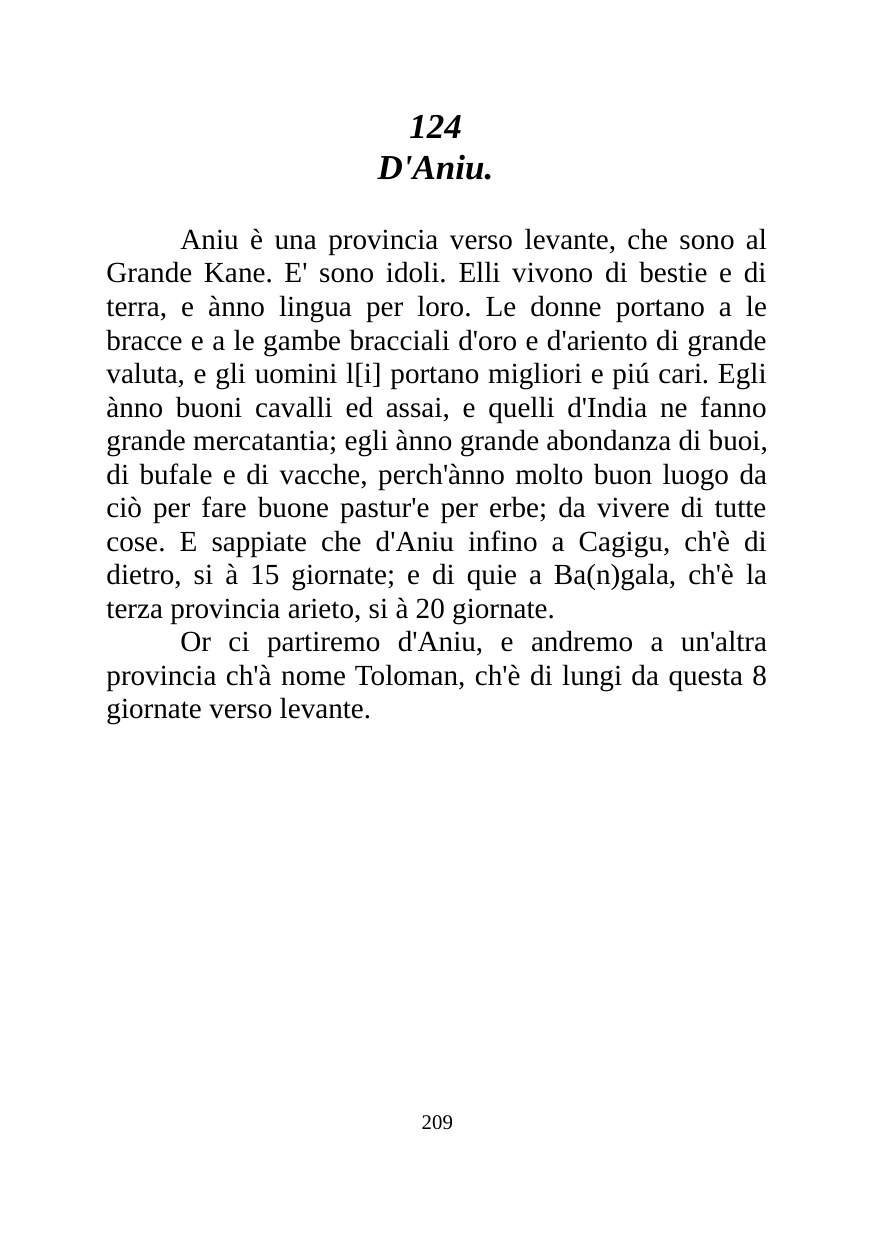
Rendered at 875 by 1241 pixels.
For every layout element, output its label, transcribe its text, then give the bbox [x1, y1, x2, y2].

text Aniu è una provincia verso levante, che sono al Grande Kane. E' sono idoli. Elli vivono di bestie e di terra, e ànno lingua per loro. Le donne portano a le bracce e a le gambe bracciali d'oro e d'ariento di grande valuta, e gli uomini l[i] portano migliori e piú cari. Egli ànno buoni cavalli ed assai, e quelli d'India ne fanno grande mercatantia; egli ànno grande abondanza di buoi, di bufale e di vacche, perch'ànno molto buon luogo da ciò per fare buone pastur'e per erbe; da vivere di tutte cose. E sappiate che d'Aniu infino a Cagigu, ch'è di dietro, si à 15 giornate; e di quie a Ba(n)gala, ch'è la terza provincia arieto, si à 20 giornate. [106, 222, 768, 624]
text Or ci partiremo d'Aniu, e andremo a un'altra provincia ch'à nome Toloman, ch'è di lungi da questa 8 giornate verso levante. [106, 624, 768, 725]
subtitle 124 D'Aniu. [106, 106, 768, 187]
